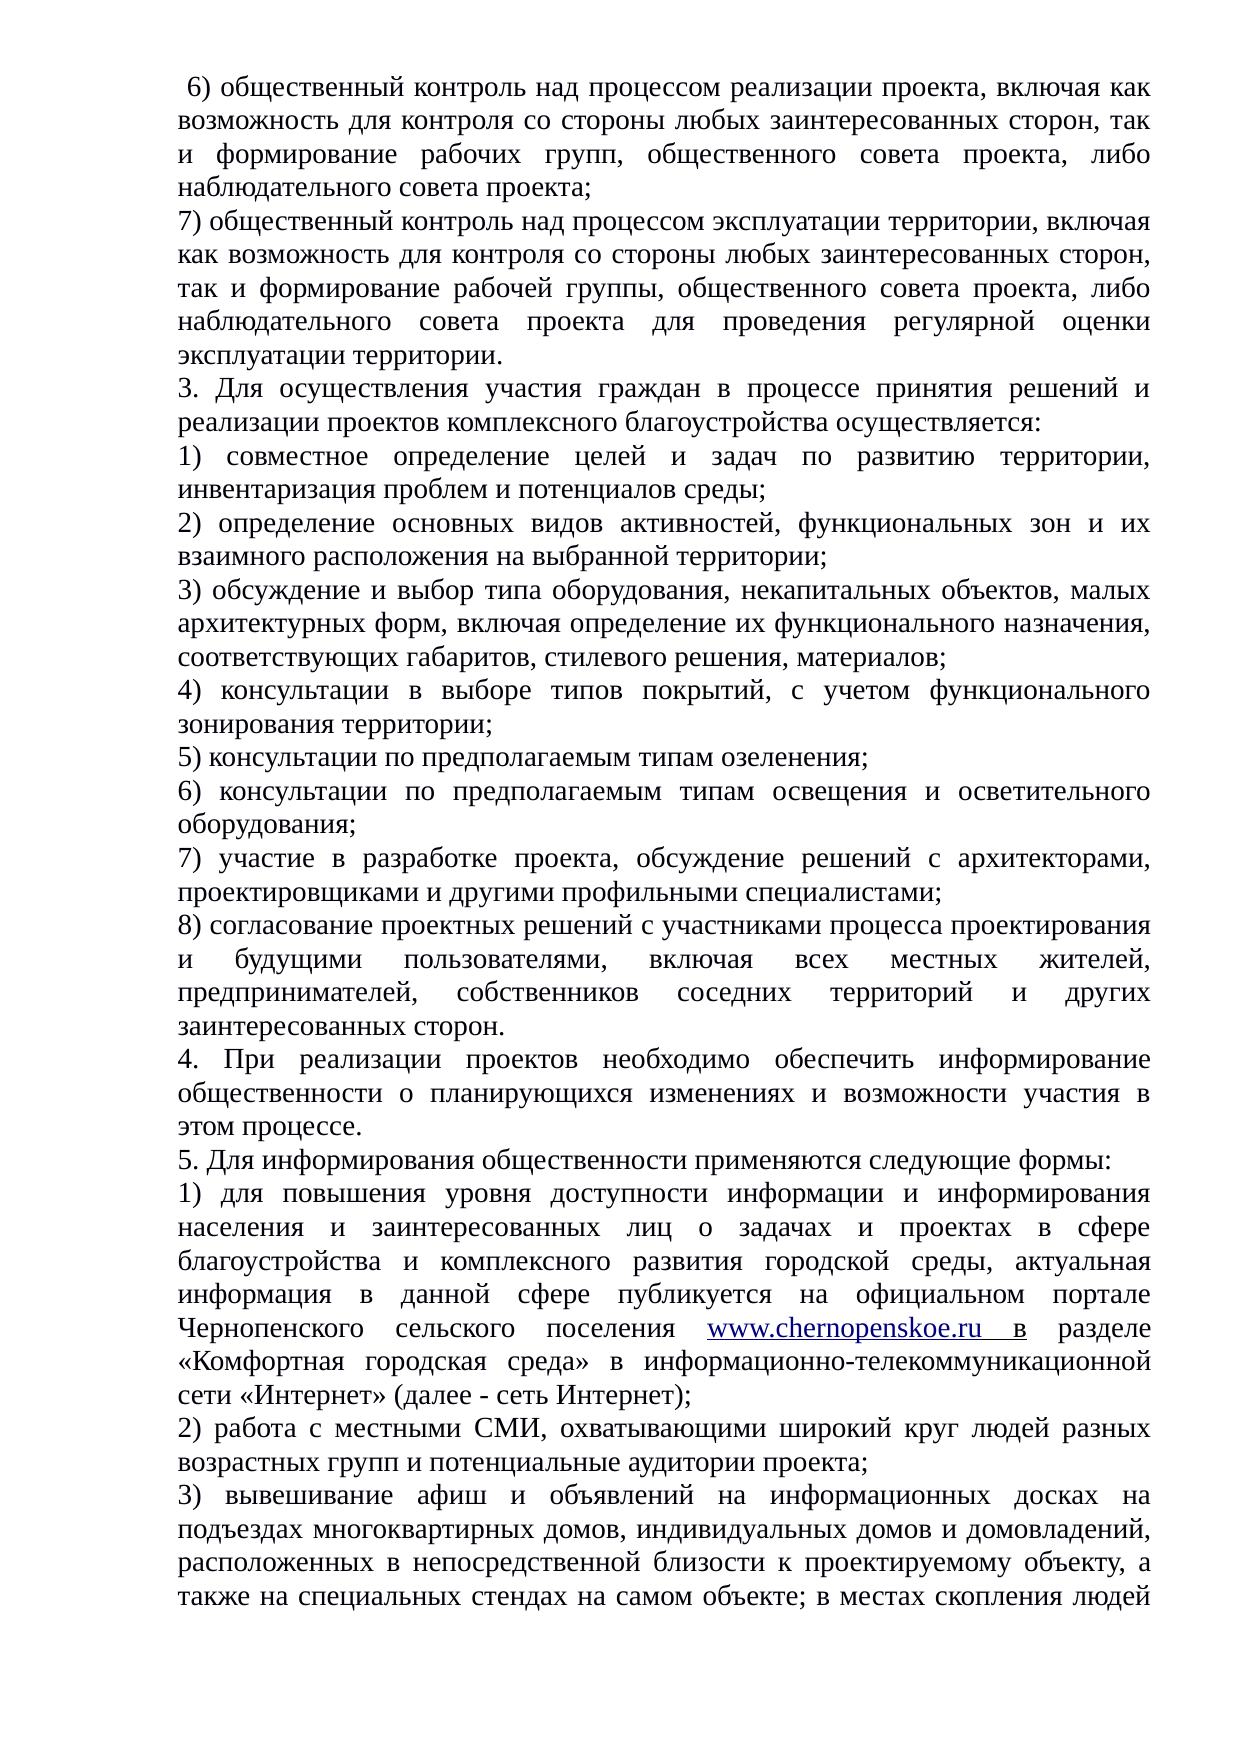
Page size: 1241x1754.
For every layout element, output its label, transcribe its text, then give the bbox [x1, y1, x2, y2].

text 3. Для осуществления участия граждан в процессе принятия решений и реализации проектов комплексного благоустройства осуществляется: [177, 371, 1152, 438]
text 7) участие в разработке проекта, обсуждение решений с архитекторами, проектировщиками и другими профильными специалистами; [177, 840, 1152, 907]
text 7) общественный контроль над процессом эксплуатации территории, включая как возможность для контроля со стороны любых заинтересованных сторон, так и формирование рабочей группы, общественного совета проекта, либо наблюдательного совета проекта для проведения регулярной оценки эксплуатации территории. [177, 203, 1152, 371]
text 6) консультации по предполагаемым типам освещения и осветительного оборудования; [177, 773, 1152, 840]
text 1) совместное определение целей и задач по развитию территории, инвентаризация проблем и потенциалов среды; [177, 438, 1152, 505]
text 2) работа с местными СМИ, охватывающими широкий круг людей разных возрастных групп и потенциальные аудитории проекта; [177, 1410, 1152, 1477]
text 1) для повышения уровня доступности информации и информирования населения и заинтересованных лиц о задачах и проектах в сфере благоустройства и комплексного развития городской среды, актуальная информация в данной сфере публикуется на официальном портале Чернопенского сельского поселения www.chernopenskoe.ru в разделе «Комфортная городская среда» в информационно-телекоммуникационной сети «Интернет» (далее - сеть Интернет); [177, 1176, 1152, 1410]
text 5. Для информирования общественности применяются следующие формы: [177, 1142, 1152, 1176]
text 5) консультации по предполагаемым типам озеленения; [177, 739, 1152, 773]
text 2) определение основных видов активностей, функциональных зон и их взаимного расположения на выбранной территории; [177, 505, 1152, 572]
text 3) обсуждение и выбор типа оборудования, некапитальных объектов, малых архитектурных форм, включая определение их функционального назначения, соответствующих габаритов, стилевого решения, материалов; [177, 572, 1152, 672]
text 6) общественный контроль над процессом реализации проекта, включая как возможность для контроля со стороны любых заинтересованных сторон, так и формирование рабочих групп, общественного совета проекта, либо наблюдательного совета проекта; [177, 69, 1152, 203]
text 8) согласование проектных решений с участниками процесса проектирования и будущими пользователями, включая всех местных жителей, предпринимателей, собственников соседних территорий и других заинтересованных сторон. [177, 907, 1152, 1041]
text 3) вывешивание афиш и объявлений на информационных досках на подъездах многоквартирных домов, индивидуальных домов и домовладений, расположенных в непосредственной близости к проектируемому объекту, а также на специальных стендах на самом объекте; в местах скопления людей [177, 1477, 1152, 1612]
text 4) консультации в выборе типов покрытий, с учетом функционального зонирования территории; [177, 672, 1152, 739]
text 4. При реализации проектов необходимо обеспечить информирование общественности о планирующихся изменениях и возможности участия в этом процессе. [177, 1041, 1152, 1142]
